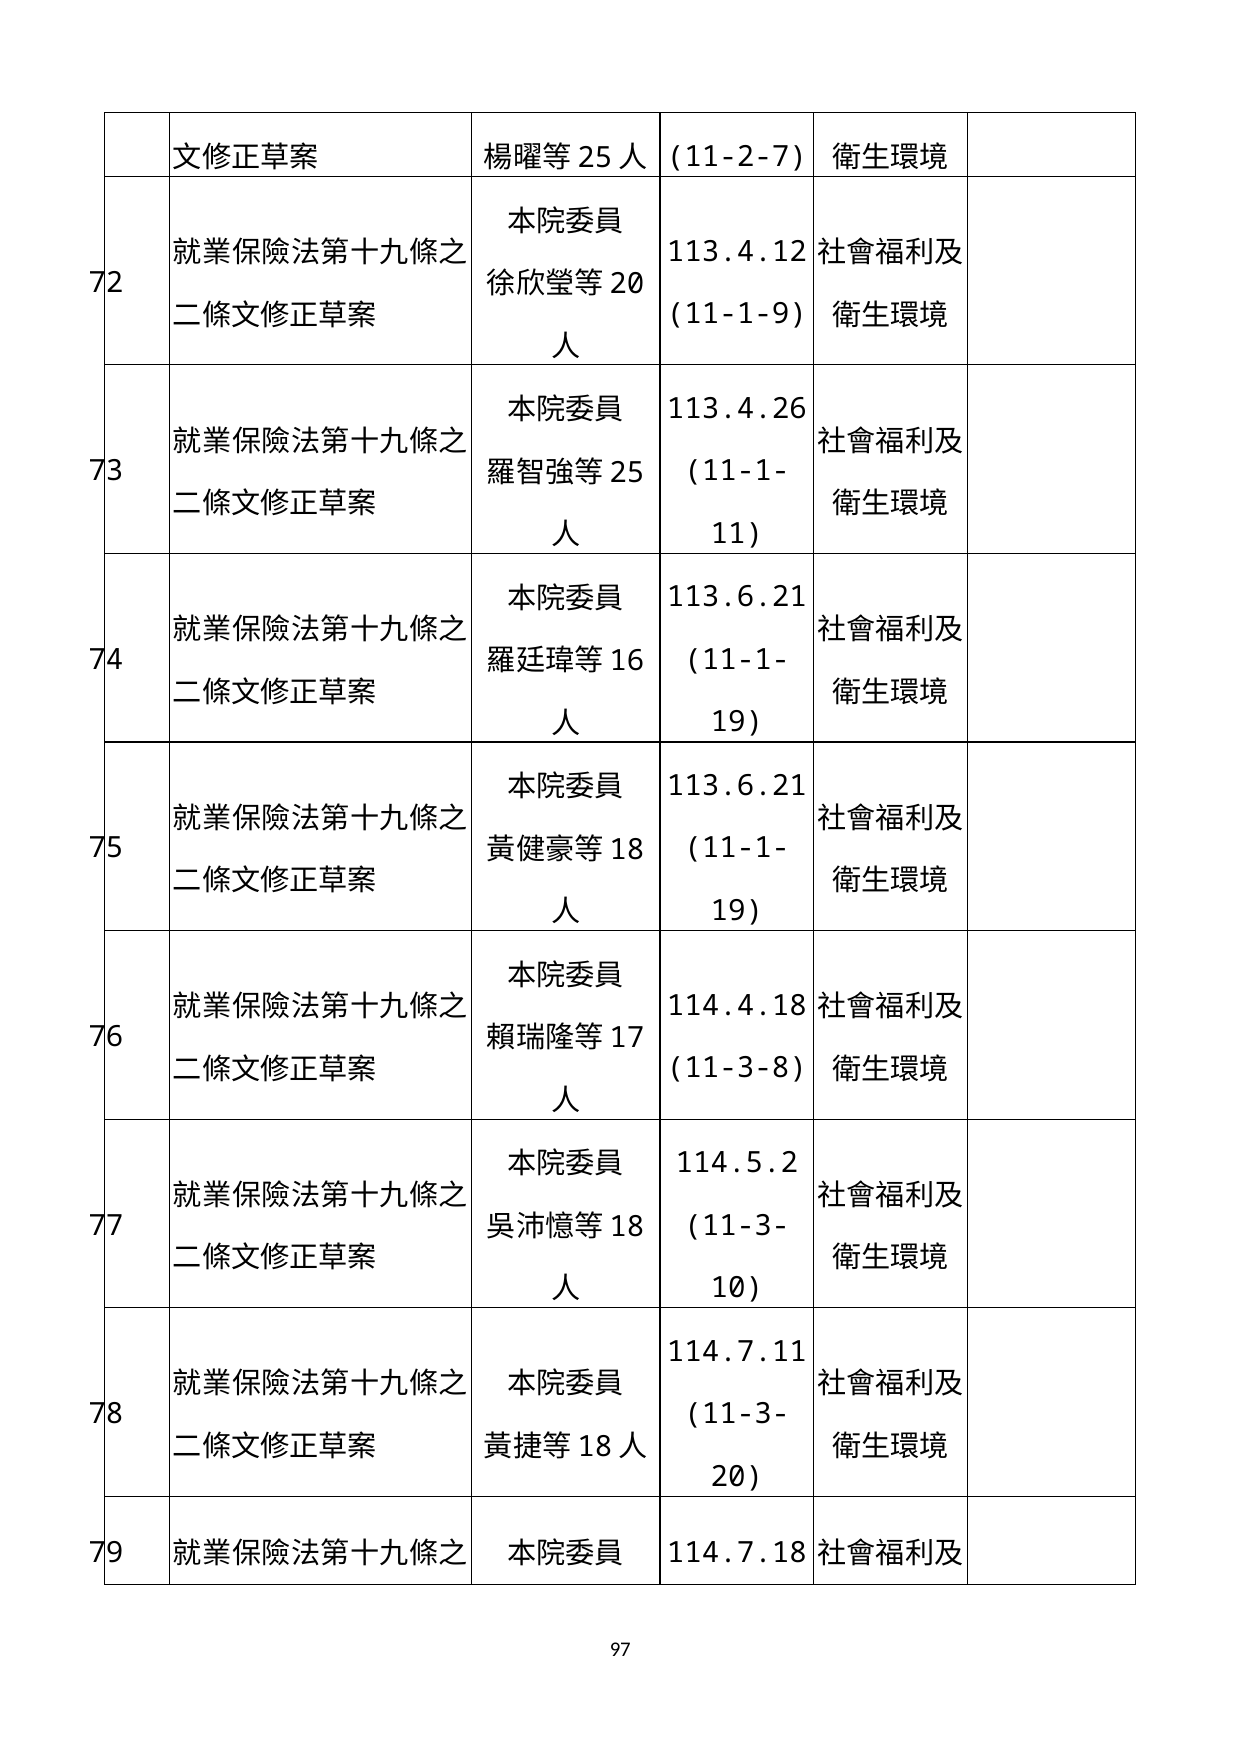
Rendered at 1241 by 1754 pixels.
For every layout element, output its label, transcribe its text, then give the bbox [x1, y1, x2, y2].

table_cell [105, 177, 169, 364]
table_cell 就業保險法第十九條之二條文修正草案 [170, 177, 471, 364]
table_cell (11-2-7) [661, 113, 813, 176]
table_cell [105, 113, 169, 176]
table_cell 114.7.11 (11-3-20) [661, 1308, 813, 1496]
table_cell 本院委員 羅廷瑋等16人 [472, 554, 659, 741]
table_cell 社會福利及衛生環境 [814, 743, 967, 930]
table_cell 113.4.26 (11-1-11) [661, 365, 813, 553]
table_cell [105, 743, 169, 930]
table_cell [105, 554, 169, 741]
table_cell [105, 1308, 169, 1496]
table_cell 文修正草案 [170, 113, 471, 176]
table_cell 113.4.12 (11-1-9) [661, 177, 813, 364]
table_cell 本院委員 吳沛憶等18人 [472, 1120, 659, 1307]
table_cell 本院委員 羅智強等25人 [472, 365, 659, 553]
table_cell 114.7.18 [661, 1497, 813, 1584]
table_cell 社會福利及衛生環境 [814, 1120, 967, 1307]
table_cell 楊曜等25人 [472, 113, 659, 176]
table_cell [105, 1120, 169, 1307]
table_cell 就業保險法第十九條之 [170, 1497, 471, 1584]
table_cell 114.4.18 (11-3-8) [661, 931, 813, 1118]
table_cell [968, 365, 1135, 553]
table_cell 113.6.21 (11-1-19) [661, 554, 813, 741]
table_cell [968, 1308, 1135, 1496]
table_cell [968, 1120, 1135, 1307]
table_cell [968, 743, 1135, 930]
table_cell 衛生環境 [814, 113, 967, 176]
table_cell [968, 1497, 1135, 1584]
table_cell 本院委員 徐欣瑩等20人 [472, 177, 659, 364]
table_cell [105, 931, 169, 1118]
table_cell 就業保險法第十九條之二條文修正草案 [170, 365, 471, 553]
table_cell [968, 113, 1135, 176]
table_cell 114.5.2 (11-3-10) [661, 1120, 813, 1307]
table_cell [105, 365, 169, 553]
table_cell 本院委員 賴瑞隆等17人 [472, 931, 659, 1118]
table_cell 社會福利及衛生環境 [814, 554, 967, 741]
table_cell 社會福利及 [814, 1497, 967, 1584]
table_cell [968, 177, 1135, 364]
table_cell [968, 554, 1135, 741]
table_cell 就業保險法第十九條之二條文修正草案 [170, 1308, 471, 1496]
table_cell 社會福利及衛生環境 [814, 1308, 967, 1496]
table_cell 社會福利及衛生環境 [814, 931, 967, 1118]
table_cell 本院委員 [472, 1497, 659, 1584]
table_cell 社會福利及衛生環境 [814, 177, 967, 364]
table_cell 社會福利及衛生環境 [814, 365, 967, 553]
table_cell 本院委員 黃捷等18人 [472, 1308, 659, 1496]
table_cell 就業保險法第十九條之二條文修正草案 [170, 554, 471, 741]
table_cell [968, 931, 1135, 1118]
table_cell 就業保險法第十九條之二條文修正草案 [170, 743, 471, 930]
table_cell 就業保險法第十九條之二條文修正草案 [170, 931, 471, 1118]
table_cell 113.6.21 (11-1-19) [661, 743, 813, 930]
table_cell 本院委員 黃健豪等18人 [472, 743, 659, 930]
table_cell [105, 1497, 169, 1584]
table_cell 就業保險法第十九條之二條文修正草案 [170, 1120, 471, 1307]
